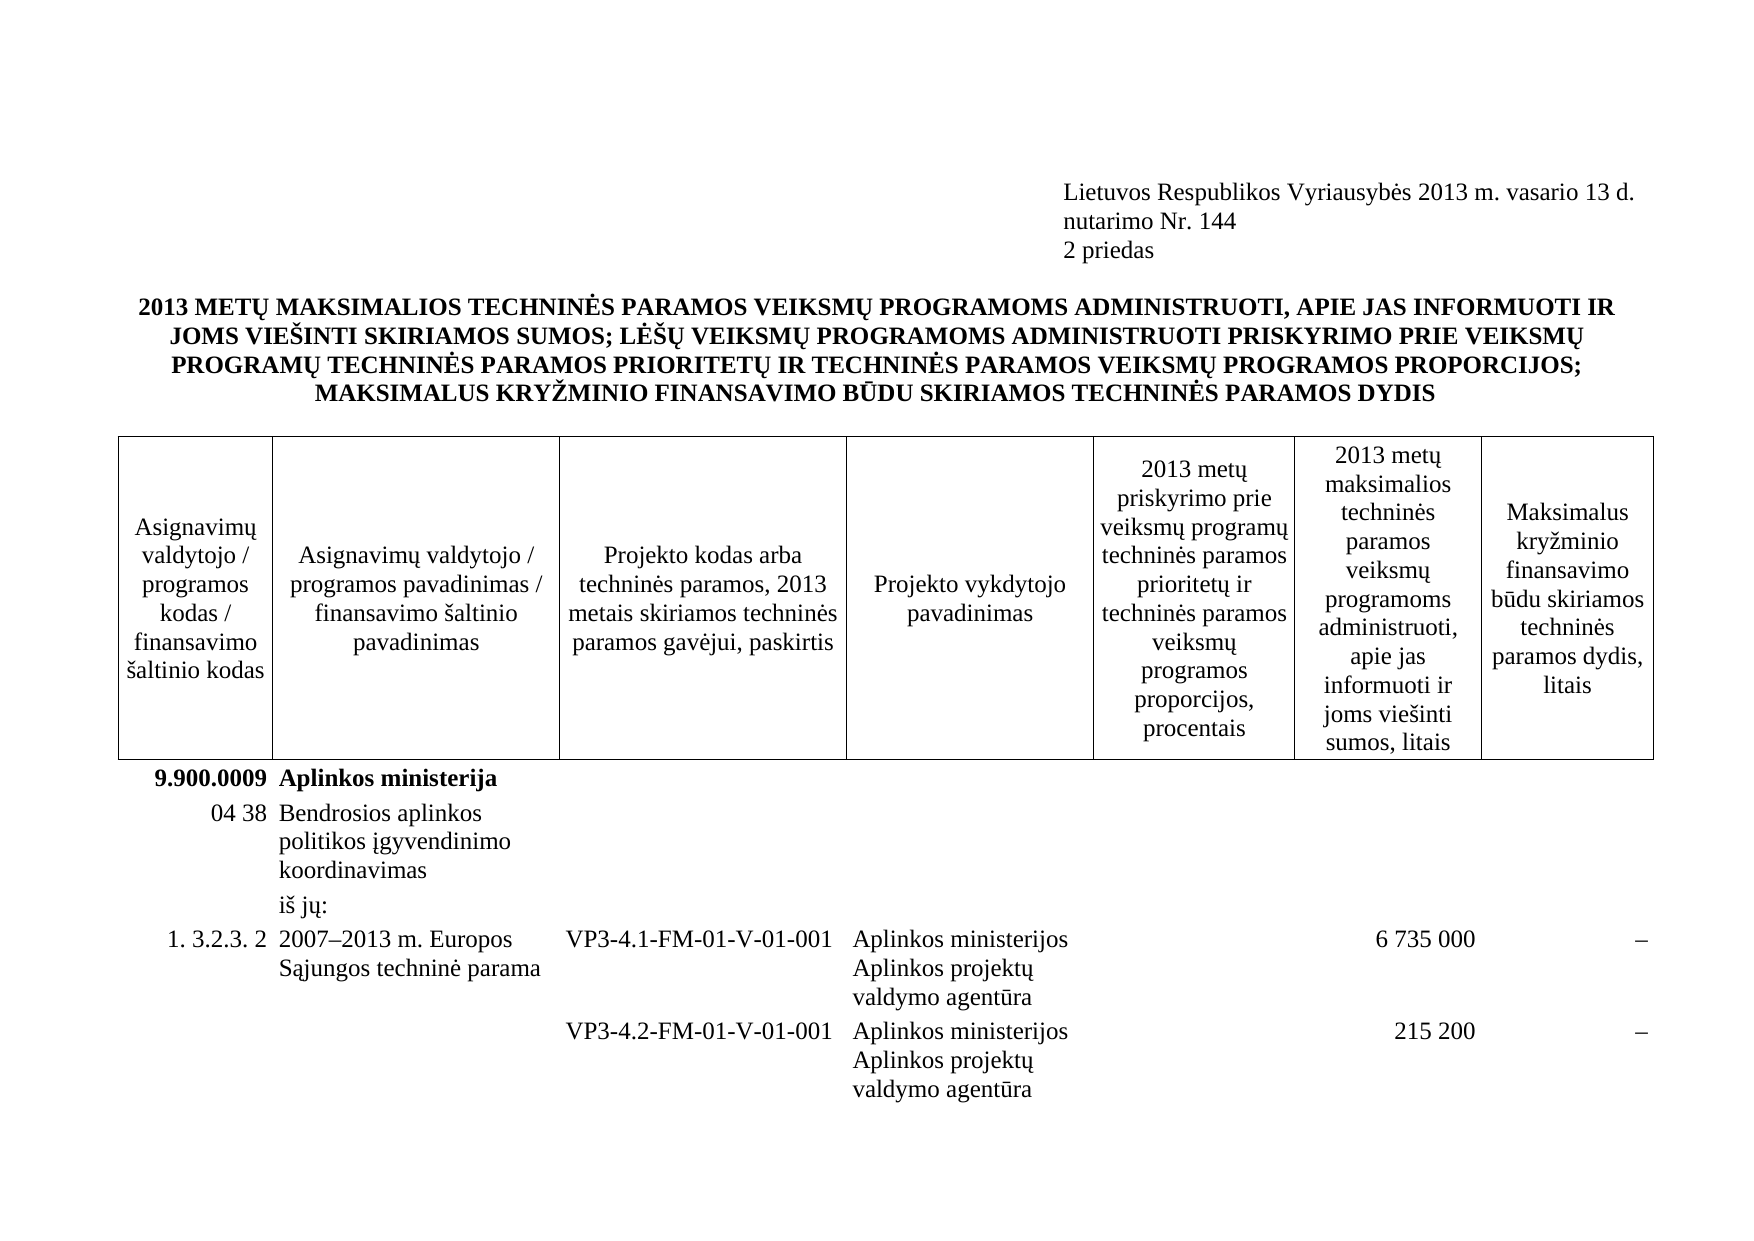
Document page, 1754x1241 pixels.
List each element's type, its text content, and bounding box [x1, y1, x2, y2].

table_cell [846, 760, 1094, 795]
table_cell [1481, 887, 1653, 921]
table_cell 9.900.0009 [118, 760, 273, 795]
table_cell [1094, 887, 1295, 921]
table_cell [1295, 887, 1481, 921]
table_cell [1094, 760, 1295, 795]
table_cell Aplinkos ministerija [273, 760, 559, 795]
table_cell 04 38 [118, 795, 273, 921]
table_cell – [1481, 1014, 1653, 1106]
table_cell [1094, 921, 1295, 1013]
table_cell 1. 3.2.3. 2 [118, 921, 273, 1106]
table_cell VP3-4.2-FM-01-V-01-001 [559, 1014, 846, 1106]
table_header Asignavimų valdytojo / programos pavadinimas / finansavimo šaltinio pavadinimas [273, 437, 559, 759]
table_cell Aplinkos ministerijos Aplinkos projektų valdymo agentūra [846, 921, 1094, 1013]
table_cell [1094, 795, 1295, 887]
table_header Maksimalus kryžminio finansavimo būdu skiriamos techninės paramos dydis, litais [1482, 437, 1653, 759]
table_header 2013 metų priskyrimo prie veiksmų programų techninės paramos prioritetų ir techninės paramos veiksmų programos proporcijos, procentais [1094, 437, 1294, 759]
text 2 priedas [1063, 235, 1636, 263]
table_cell [1481, 795, 1653, 887]
table_cell iš jų: [273, 887, 559, 921]
table_cell [1481, 760, 1653, 795]
table_cell 215 200 [1295, 1014, 1481, 1106]
table_cell [1094, 1014, 1295, 1106]
table_cell [1295, 760, 1481, 795]
table_cell – [1481, 921, 1653, 1013]
table_cell Bendrosios aplinkos politikos įgyvendinimo koordinavimas [273, 795, 559, 887]
table_cell Aplinkos ministerijos Aplinkos projektų valdymo agentūra [846, 1014, 1094, 1106]
table_cell [559, 887, 846, 921]
text Lietuvos Respublikos Vyriausybės 2013 m. vasario 13 d. nutarimo Nr. 144 [1063, 177, 1636, 235]
table_cell [559, 795, 846, 887]
table_cell VP3-4.1-FM-01-V-01-001 [559, 921, 846, 1013]
table_cell [846, 795, 1094, 887]
table_header Projekto vykdytojo pavadinimas [847, 437, 1093, 759]
table_cell [559, 760, 846, 795]
table_header Projekto kodas arba techninės paramos, 2013 metais skiriamos techninės paramos gavėjui, paskirtis [560, 437, 846, 759]
table_cell [1295, 795, 1481, 887]
table_cell [846, 887, 1094, 921]
table_header Asignavimų valdytojo / programos kodas / finansavimo šaltinio kodas [119, 437, 272, 759]
table_cell 6 735 000 [1295, 921, 1481, 1013]
text 2013 METŲ MAKSIMALIOS TECHNINĖS PARAMOS VEIKSMŲ PROGRAMOMS ADMINISTRUOTI, APIE JAS INFORMUOTI IR JOMS VIEŠINTI skiriamos SUMOS; LĖŠŲ VEIKSMŲ PROGRAMOMS ADMINISTRUOTI PRISKYRIMO PRIE VEIKSMŲ PROGRAMŲ TECHNINĖS PARAMOS PRIORITETŲ IR TECHNINĖS PARAMOS VEIKSMŲ PROGRAMOS PROPORCIJOS; MAKSIMALUS KRYŽMINIO FINANSAVIMO BŪDU SKIRIAMOS TECHNINĖS PARAMOS DYDIS [118, 292, 1636, 407]
table_header 2013 metų maksimalios techninės paramos veiksmų programoms administruoti, apie jas informuoti ir joms viešinti sumos, litais [1295, 437, 1481, 759]
table_cell 2007–2013 m. Europos Sąjungos techninė parama [273, 921, 559, 1106]
